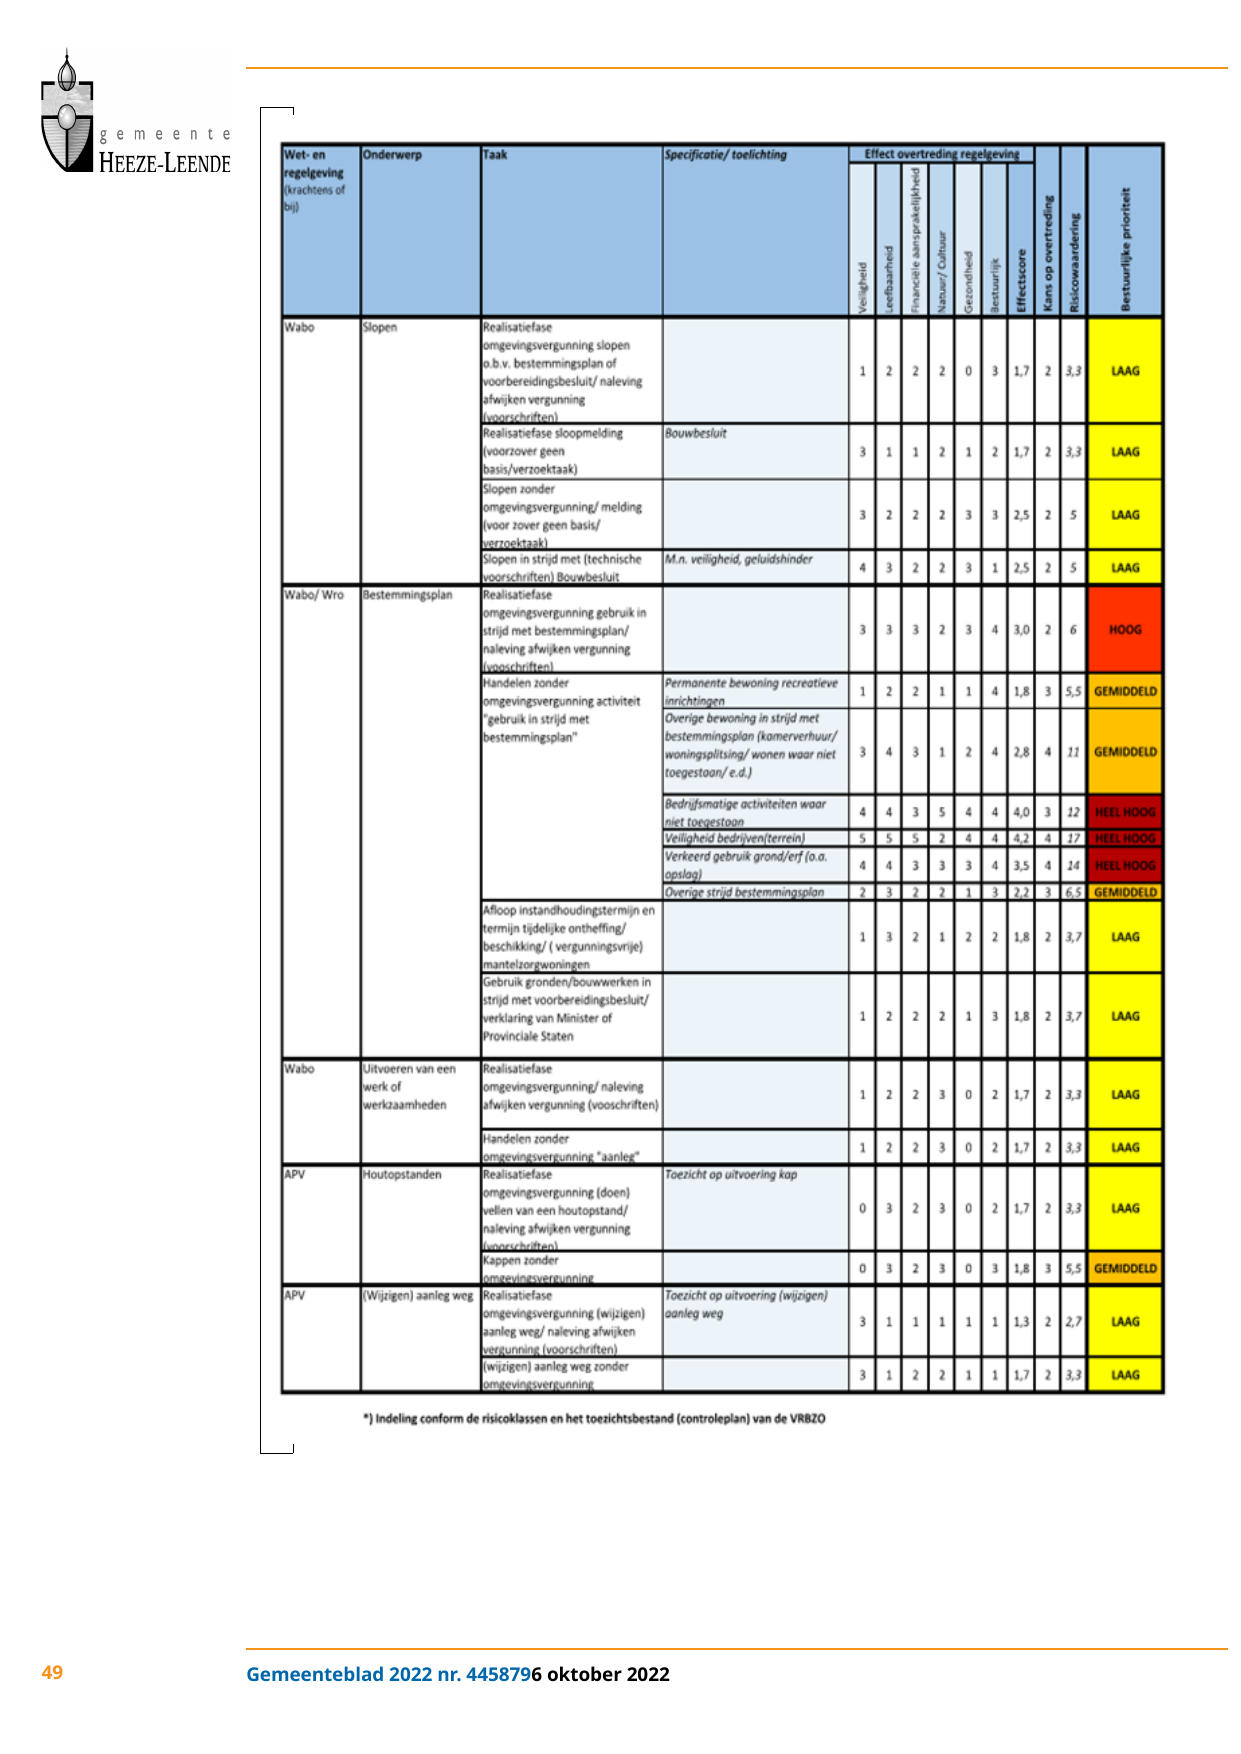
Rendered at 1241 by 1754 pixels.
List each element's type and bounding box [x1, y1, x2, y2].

picture [41, 47, 231, 172]
picture [268, 115, 1173, 1444]
